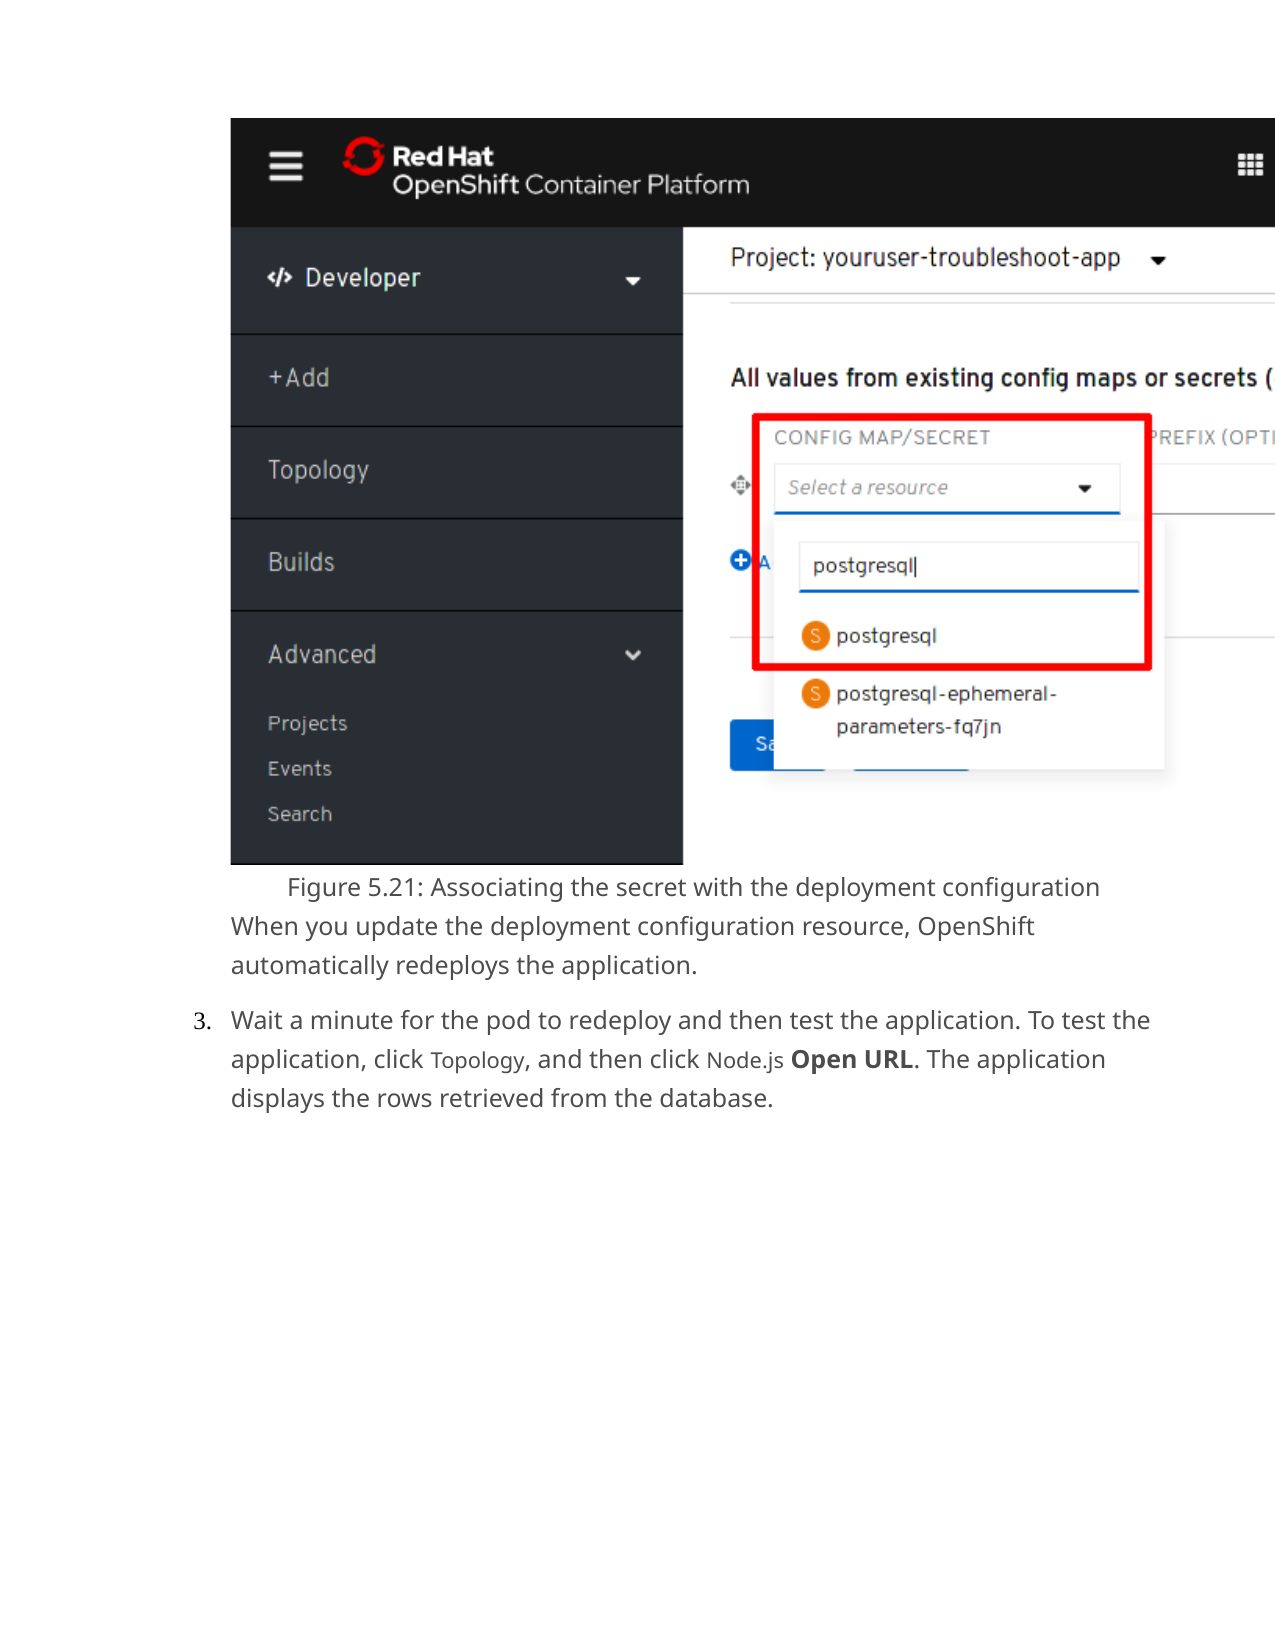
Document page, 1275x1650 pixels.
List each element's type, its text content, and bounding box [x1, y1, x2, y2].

list Figure 5.21: Associating the secret with the deployment configuration [193, 869, 1157, 903]
list Wait a minute for the pod to redeploy and then test the application. To test the application, click Topology, and then click Node.js Open URL. The application displays the rows retrieved from the database. [193, 1002, 1157, 1115]
list When you update the deployment configuration resource, OpenShift automatically redeploys the application. [193, 908, 1157, 982]
